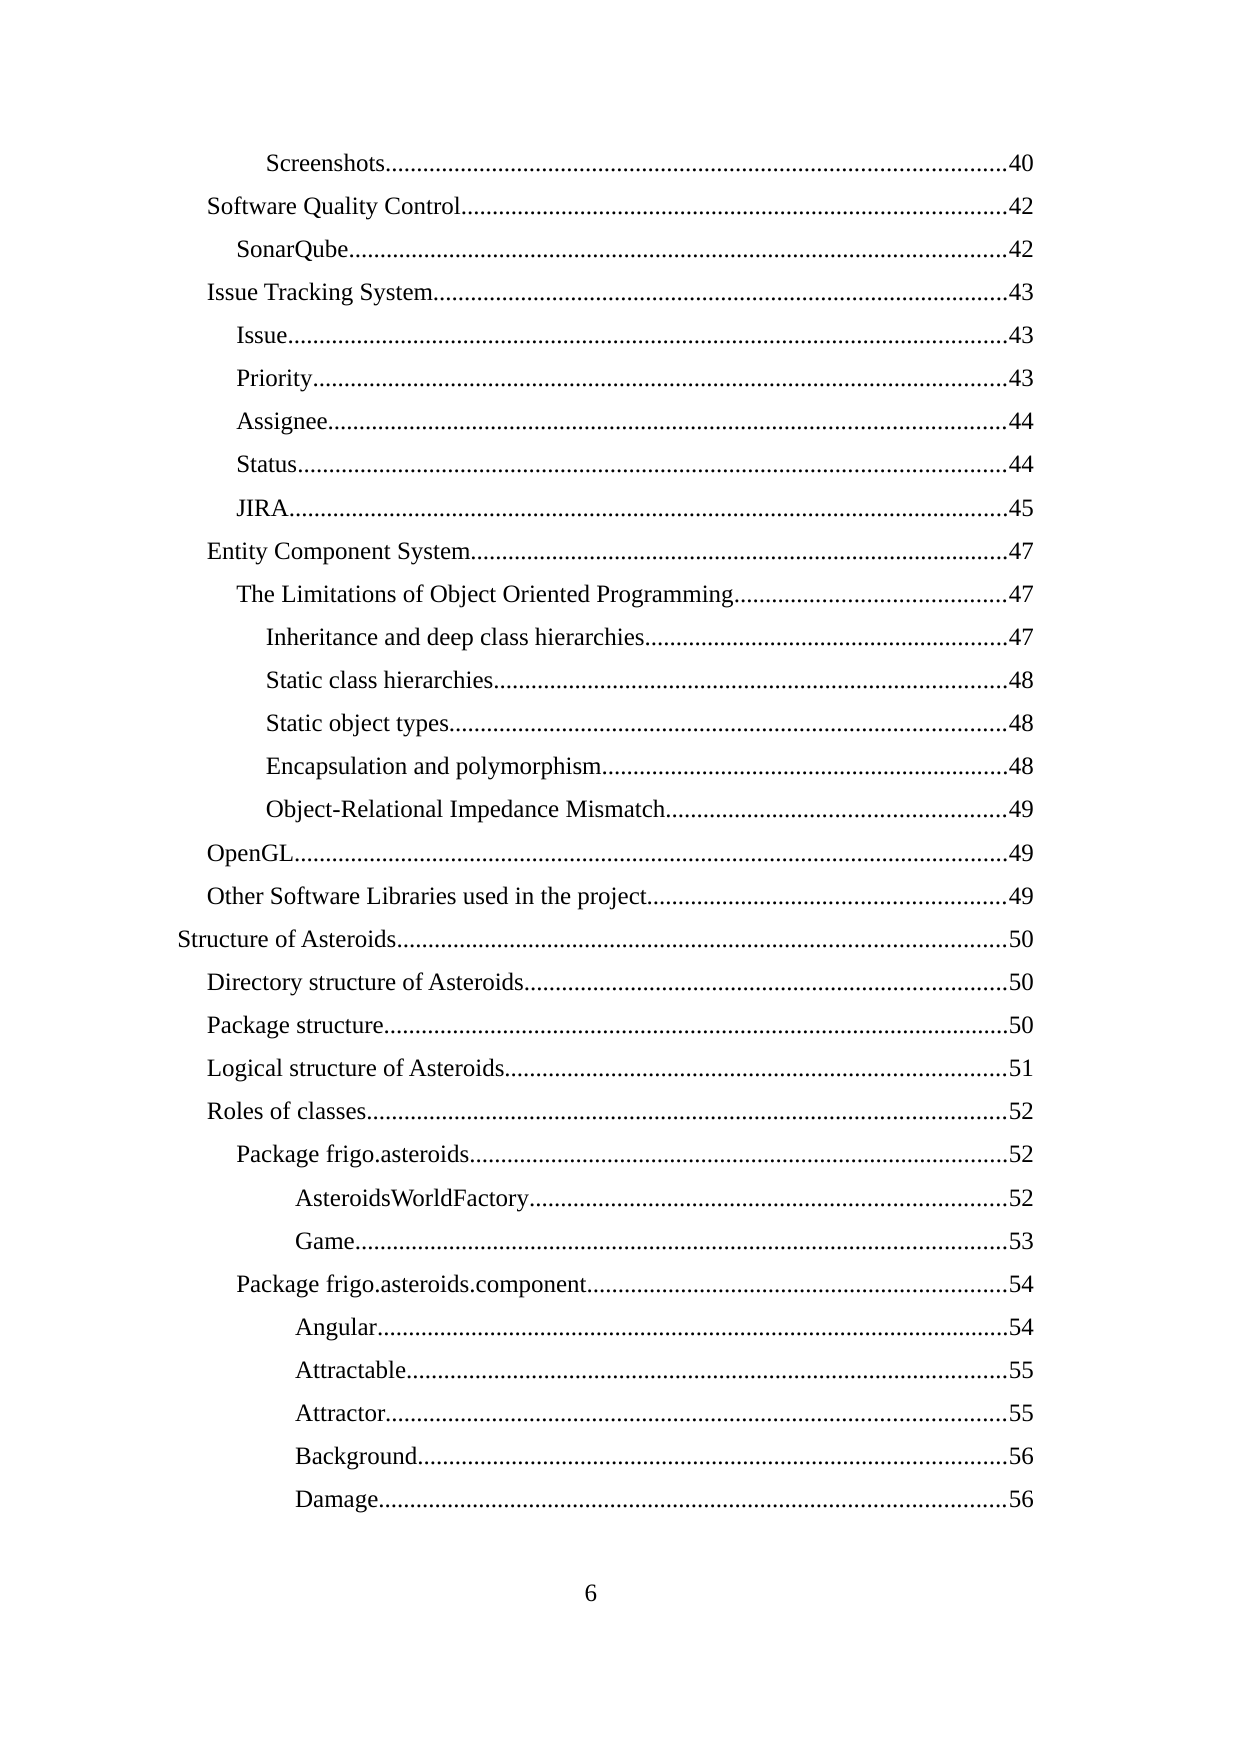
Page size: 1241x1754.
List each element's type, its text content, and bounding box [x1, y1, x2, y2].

text Attractor 55 [295, 1398, 1033, 1427]
text Package frigo.asteroids.component 54 [236, 1269, 1033, 1298]
text Roles of classes 52 [207, 1096, 1033, 1125]
text Status 44 [236, 449, 1033, 478]
text Software Quality Control 42 [207, 191, 1033, 219]
text Other Software Libraries used in the project 49 [207, 881, 1033, 909]
text Entity Component System 47 [207, 536, 1033, 564]
text Package frigo.asteroids 52 [236, 1139, 1033, 1168]
text Static class hierarchies 48 [266, 665, 1033, 694]
text Object-Relational Impedance Mismatch 49 [266, 794, 1033, 823]
text Structure of Asteroids 50 [177, 924, 1033, 953]
text JIRA 45 [236, 493, 1033, 521]
text Inheritance and deep class hierarchies 47 [266, 622, 1033, 651]
text Game 53 [295, 1226, 1033, 1254]
text Angular 54 [295, 1312, 1033, 1341]
text OpenGL 49 [207, 838, 1033, 866]
text Assignee 44 [236, 406, 1033, 435]
text Damage 56 [295, 1484, 1033, 1513]
text Screenshots 40 [266, 148, 1033, 176]
text SonarQube 42 [236, 234, 1033, 263]
text AsteroidsWorldFactory 52 [295, 1183, 1033, 1211]
text Directory structure of Asteroids 50 [207, 967, 1033, 996]
text Issue 43 [236, 320, 1033, 349]
text The Limitations of Object Oriented Programming 47 [236, 579, 1033, 608]
text Encapsulation and polymorphism 48 [266, 751, 1033, 780]
text Priority 43 [236, 363, 1033, 392]
text Background 56 [295, 1441, 1033, 1470]
text Package structure 50 [207, 1010, 1033, 1039]
text Issue Tracking System 43 [207, 277, 1033, 306]
text Static object types 48 [266, 708, 1033, 737]
text Attractable 55 [295, 1355, 1033, 1384]
text Logical structure of Asteroids 51 [207, 1053, 1033, 1082]
